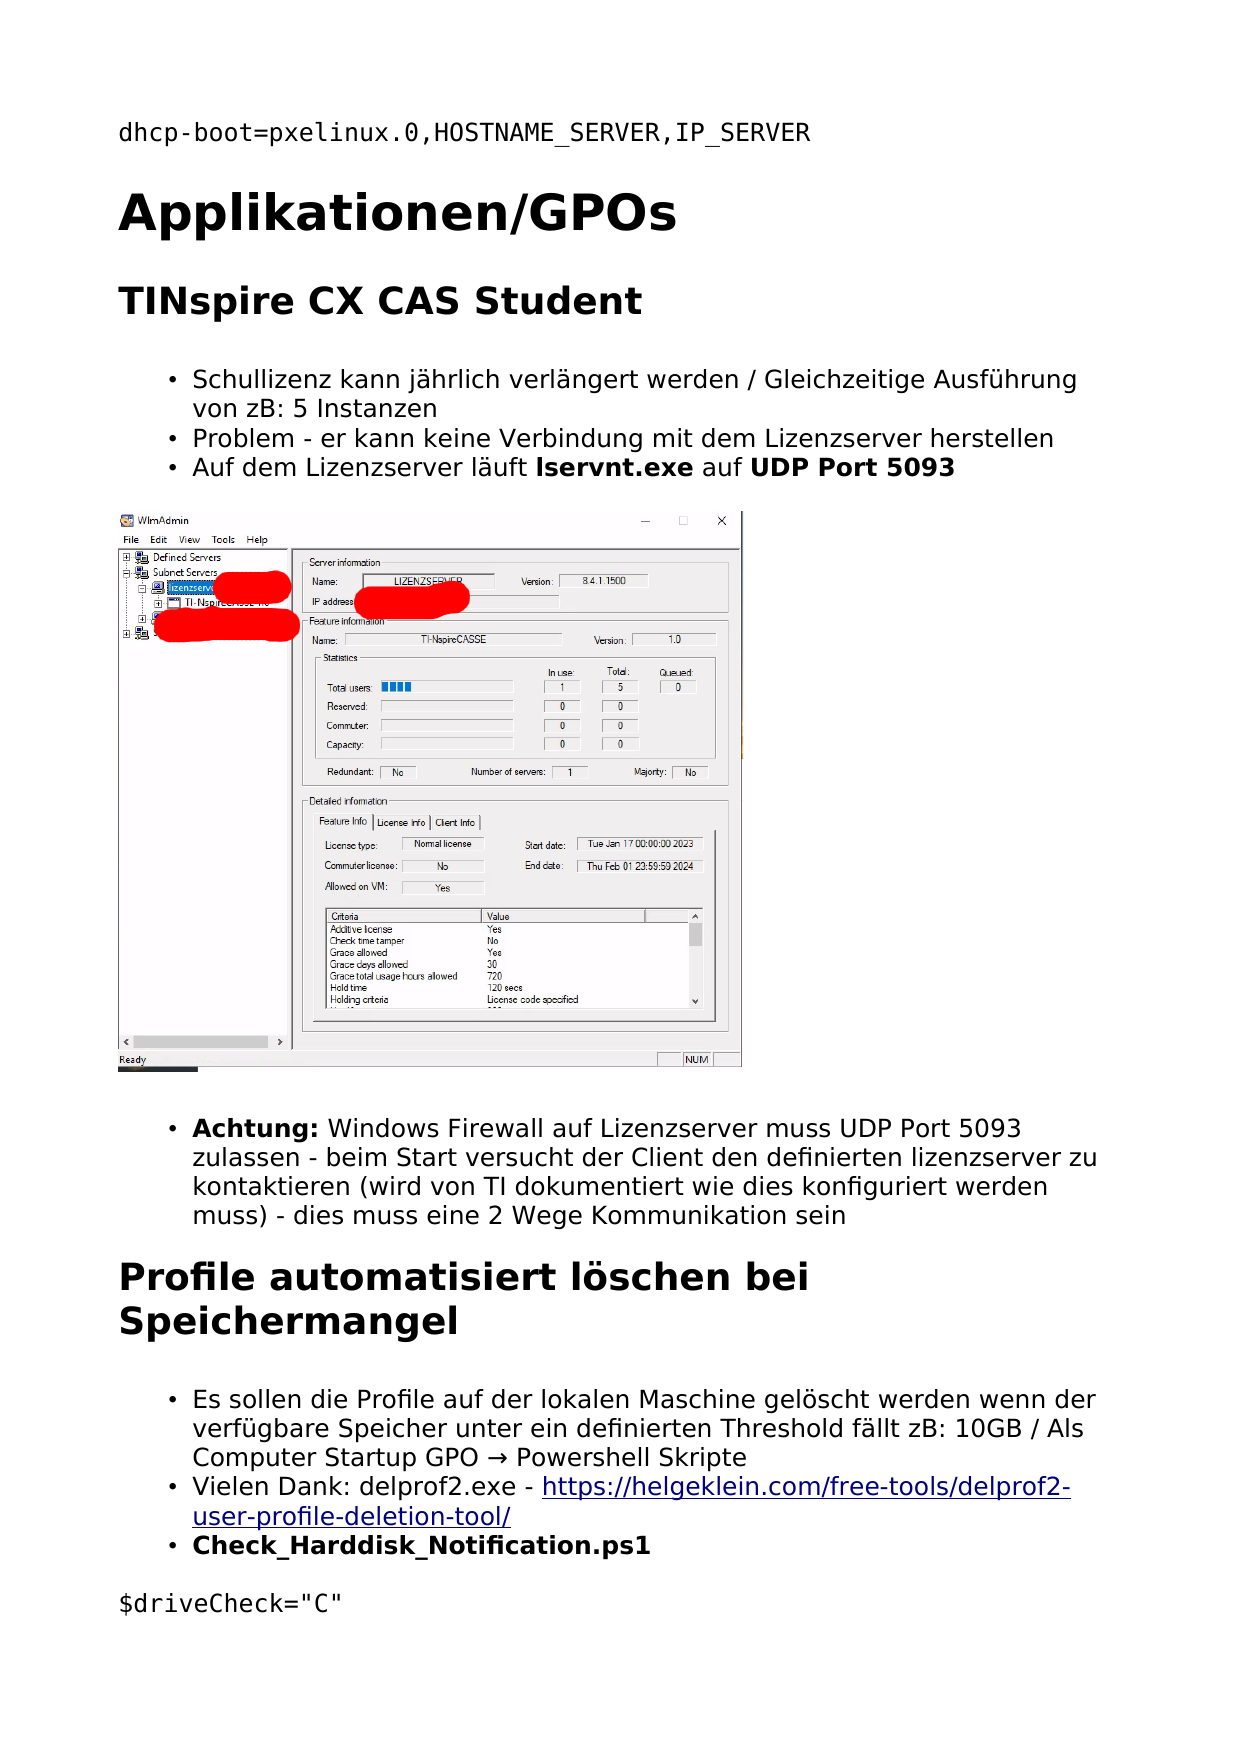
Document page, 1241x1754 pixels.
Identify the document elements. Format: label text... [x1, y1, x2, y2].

picture [118, 511, 744, 1072]
text dhcp-boot=pxelinux.0,HOSTNAME_SERVER,IP_SERVER [118, 118, 1122, 147]
list Problem - er kann keine Verbindung mit dem Lizenzserver herstellen [177, 424, 1122, 453]
text $driveCheck="C" [118, 1589, 1122, 1619]
list Check_Harddisk_Notification.ps1 [177, 1531, 1122, 1560]
subtitle Applikationen/GPOs [118, 184, 1122, 242]
list Es sollen die Profile auf der lokalen Maschine gelöscht werden wenn der verfügbare Speicher unter ein definierten Threshold fällt zB: 10GB / Als Computer Startup GPO → Powershell Skripte [177, 1385, 1122, 1472]
list Schullizenz kann jährlich verlängert werden / Gleichzeitige Ausführung von zB: 5 Instanzen [177, 365, 1122, 424]
list Auf dem Lizenzserver läuft lservnt.exe auf UDP Port 5093 [177, 453, 1122, 482]
subtitle TINspire CX CAS Student [118, 280, 1122, 323]
list Achtung: Windows Firewall auf Lizenzserver muss UDP Port 5093 zulassen - beim Start versucht der Client den definierten lizenzserver zu kontaktieren (wird von TI dokumentiert wie dies konfiguriert werden muss) - dies muss eine 2 Wege Kommunikation sein [177, 1114, 1122, 1231]
list Vielen Dank: delprof2.exe - https://helgeklein.com/free-tools/delprof2-user-profile-deletion-tool/ [177, 1472, 1122, 1531]
subtitle Profile automatisiert löschen bei Speichermangel [118, 1256, 1122, 1343]
